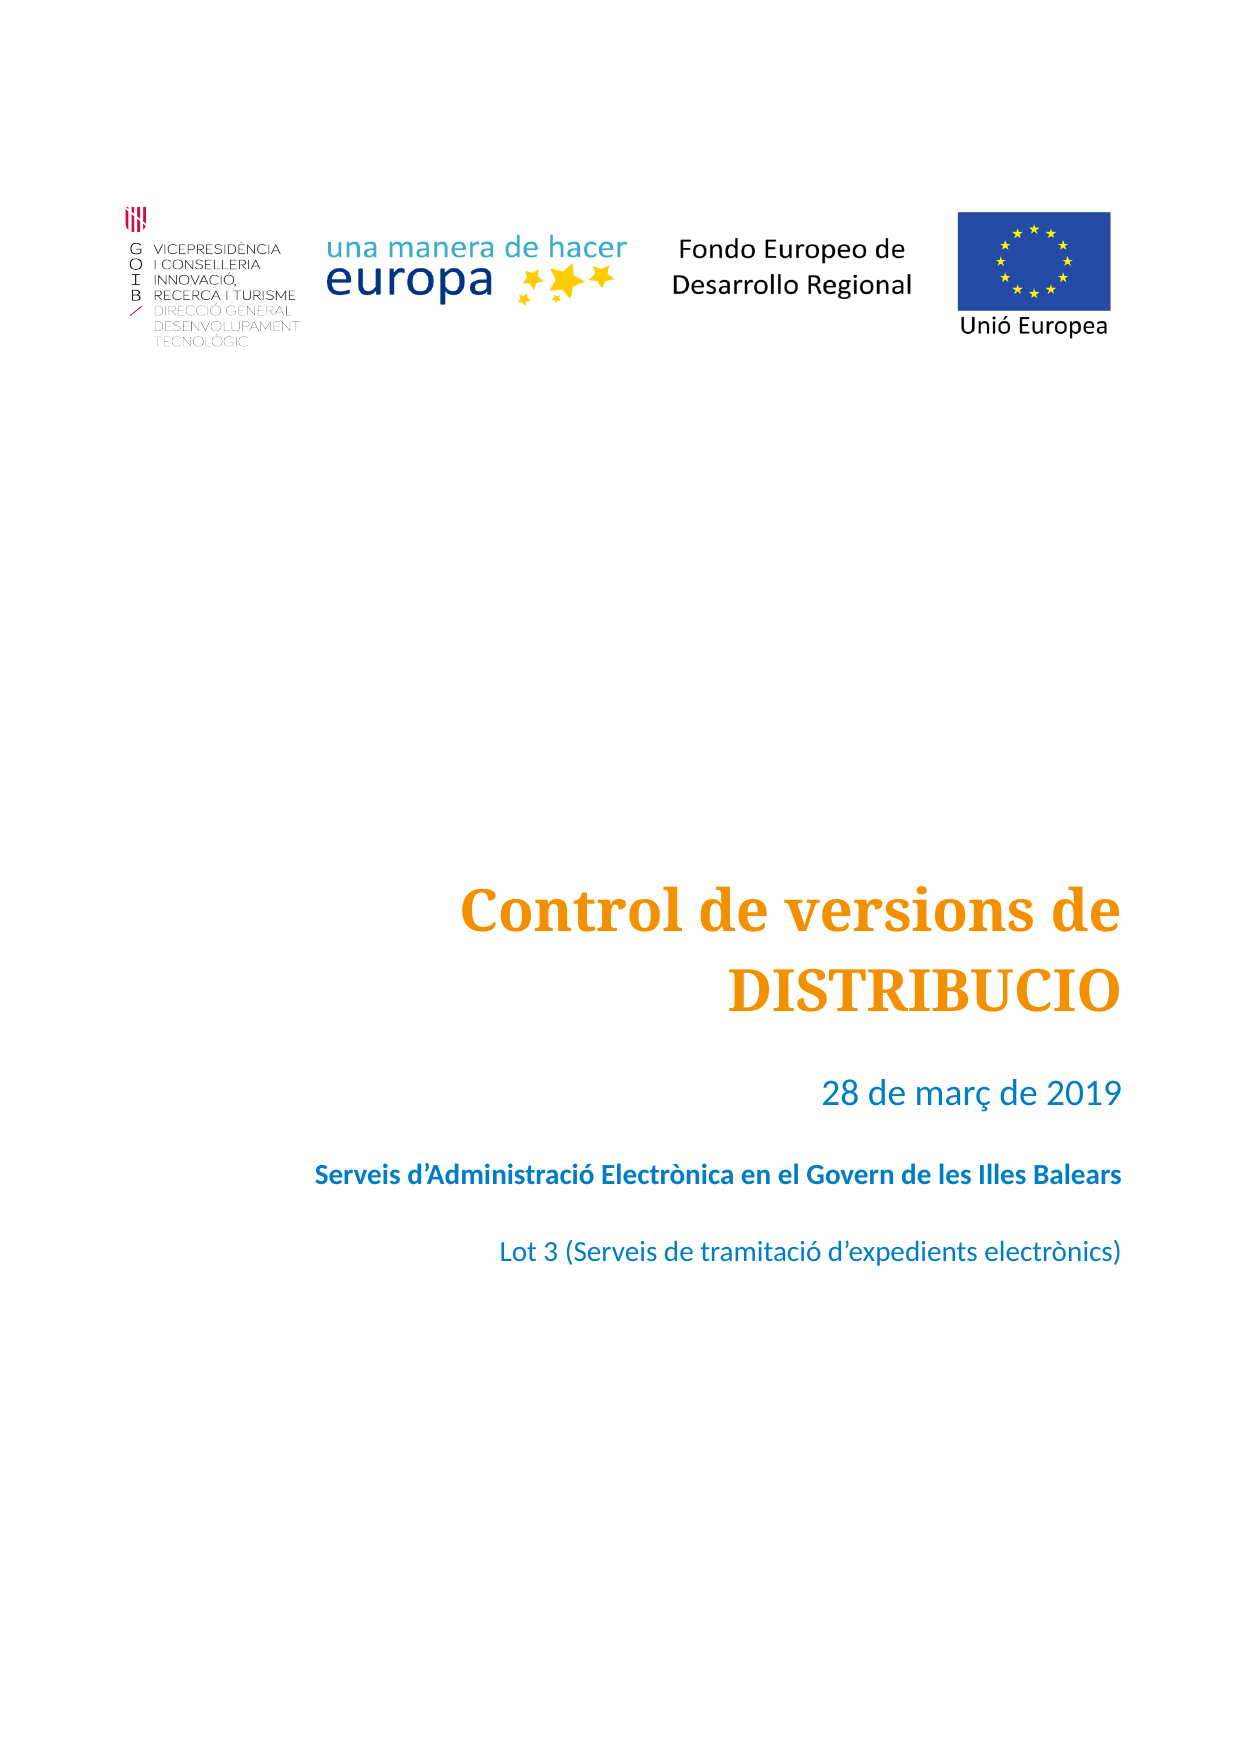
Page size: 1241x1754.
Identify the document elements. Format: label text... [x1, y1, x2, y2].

picture [321, 202, 1122, 352]
text Serveis d’Administració Electrònica en el Govern de les Illes Balears [118, 1156, 1122, 1192]
text 28 de març de 2019 [118, 1069, 1122, 1115]
picture [118, 202, 308, 351]
text Lot 3 (Serveis de tramitació d’expedients electrònics) [118, 1233, 1122, 1269]
text Control de versions de DISTRIBUCIO [118, 869, 1122, 1028]
